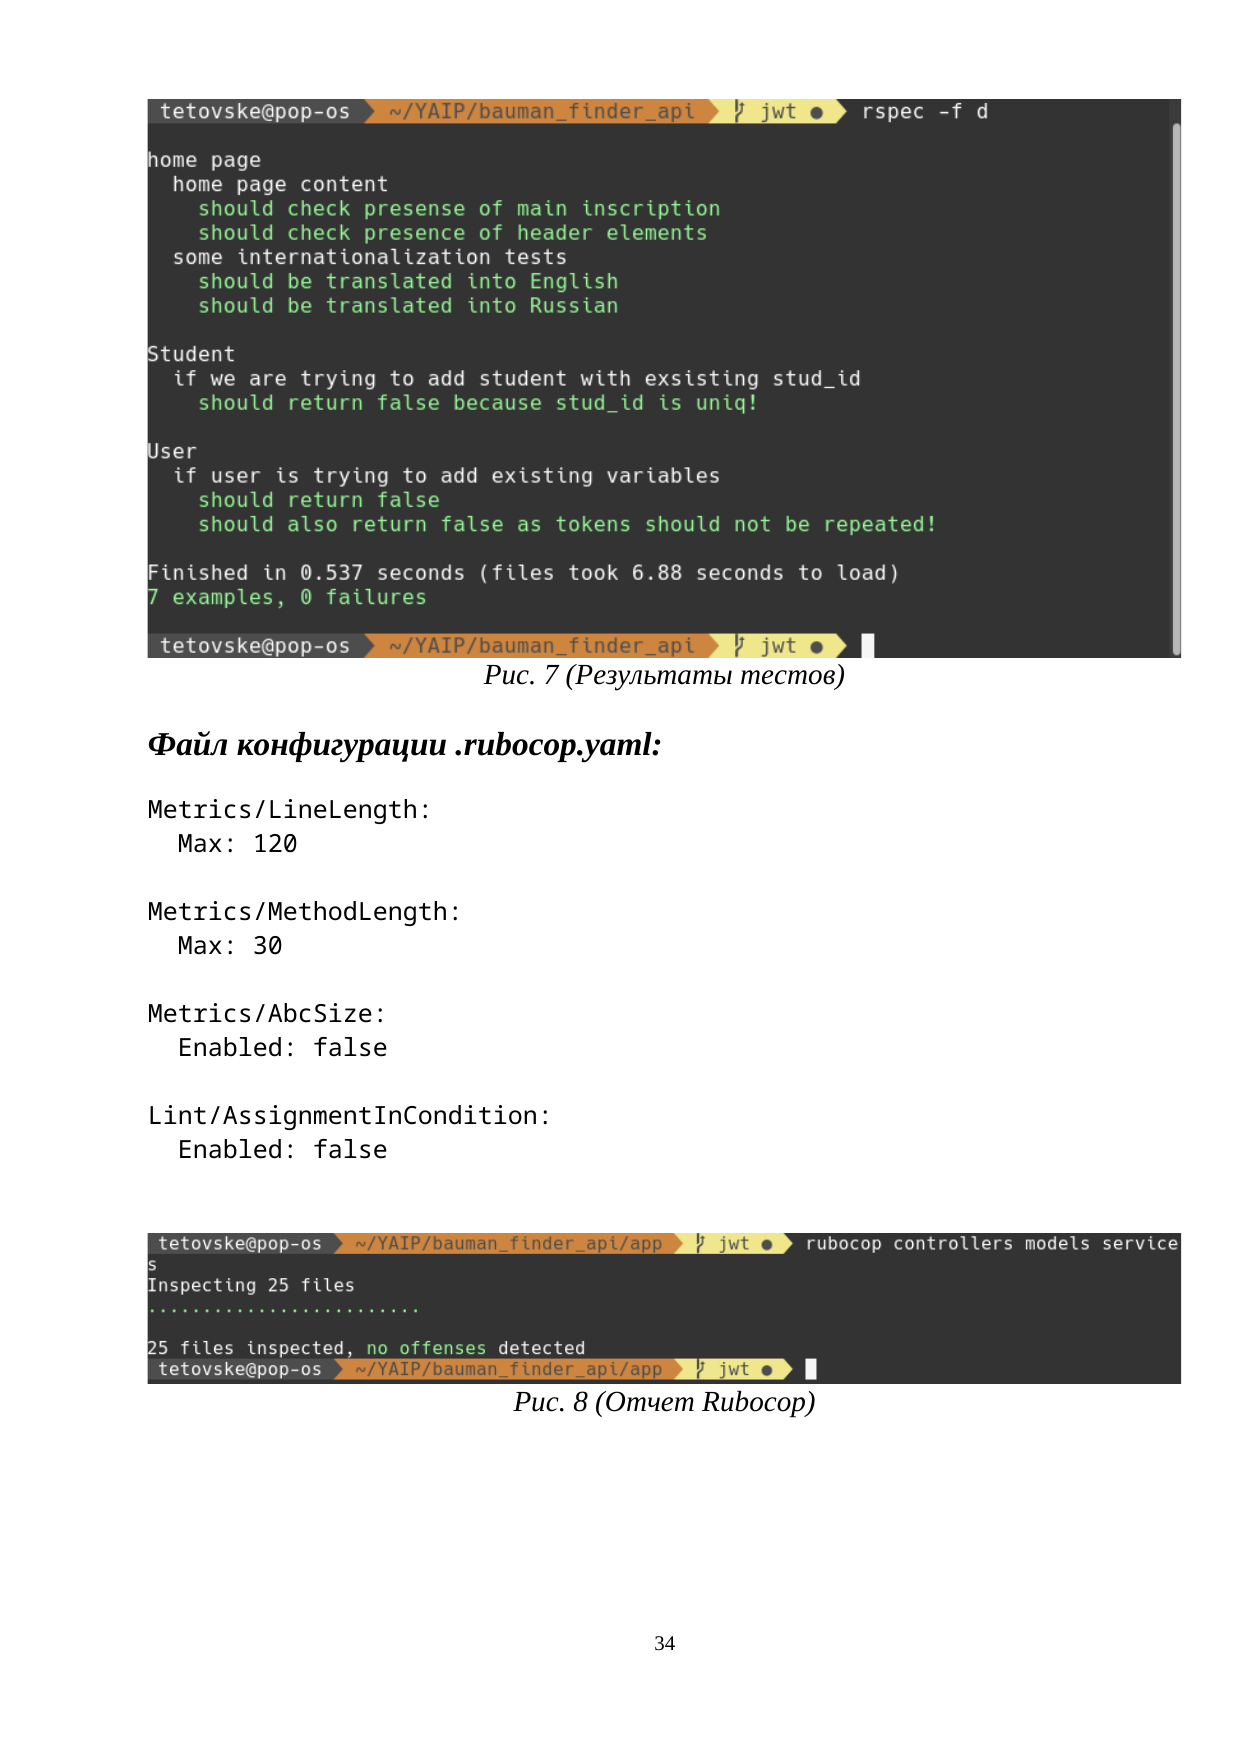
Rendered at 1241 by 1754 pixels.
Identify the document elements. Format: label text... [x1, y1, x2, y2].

text Metrics/AbcSize: [148, 996, 1181, 1030]
text Файл конфигурации .rubocop.yaml: [148, 724, 1181, 763]
text Metrics/LineLength: [148, 791, 1181, 825]
text Enabled: false [148, 1030, 1181, 1064]
text Enabled: false [148, 1132, 1181, 1166]
picture [147, 1233, 1182, 1384]
text Рис. 7 (Результаты тестов) [148, 658, 1181, 691]
text Max: 120 [148, 825, 1181, 859]
text Metrics/MethodLength: [148, 893, 1181, 928]
picture [147, 99, 1182, 658]
text Max: 30 [148, 928, 1181, 962]
text Lint/AssignmentInCondition: [148, 1098, 1181, 1132]
text Рис. 8 (Отчет Rubocop) [148, 1384, 1181, 1417]
